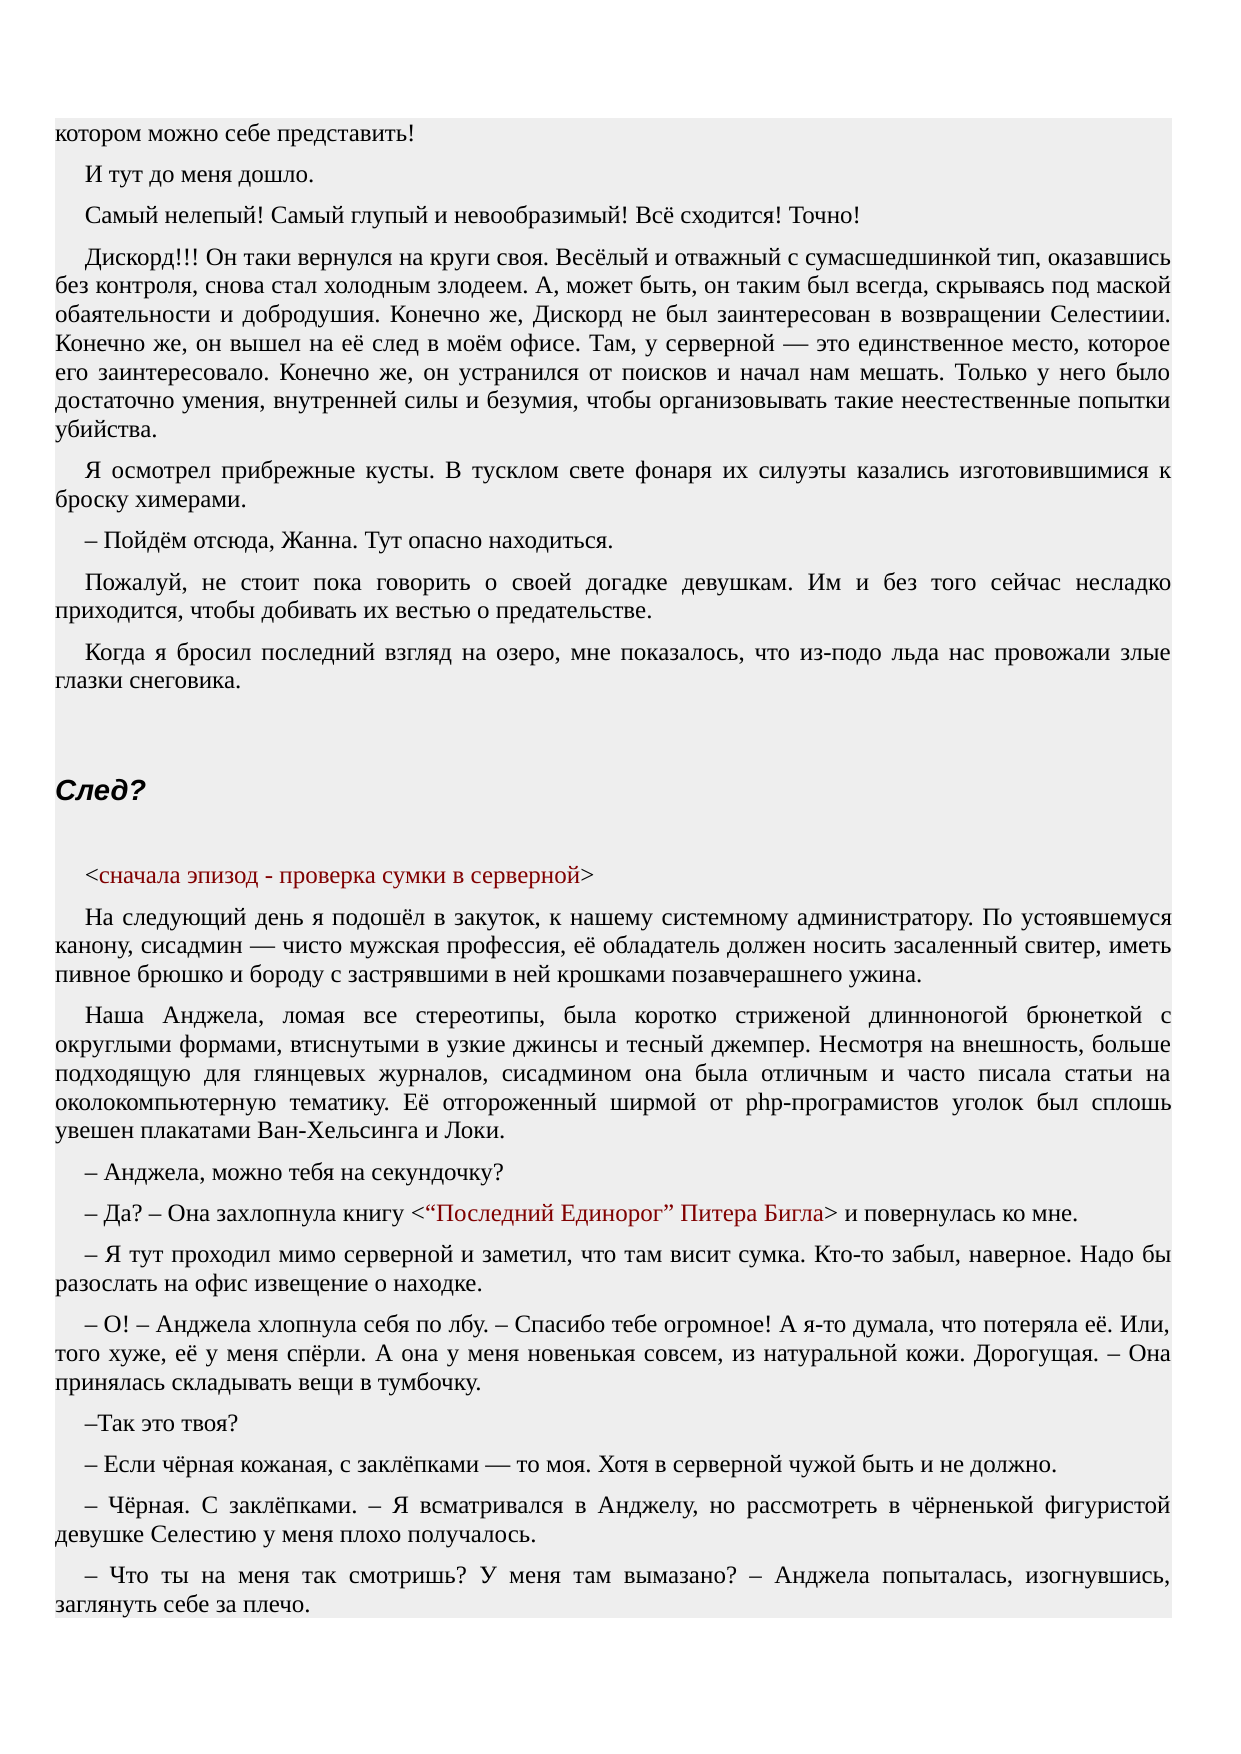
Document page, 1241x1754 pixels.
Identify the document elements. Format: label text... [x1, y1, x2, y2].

subtitle След? [55, 773, 1172, 807]
text И тут до меня дошло. [55, 159, 1172, 188]
text – Пойдём отсюда, Жанна. Тут опасно находиться. [55, 526, 1172, 554]
text котором можно себе представить! [55, 118, 1172, 147]
text – Анджела, можно тебя на секундочку? [55, 1157, 1172, 1185]
text Самый нелепый! Самый глупый и невообразимый! Всё сходится! Точно! [55, 201, 1172, 229]
text Пожалуй, не стоит пока говорить о своей догадке девушкам. Им и без того сейчас несладко приходится, чтобы добивать их вестью о предательстве. [55, 567, 1172, 624]
text – Чёрная. С заклёпками. – Я всматривался в Анджелу, но рассмотреть в чёрненькой фигуристой девушке Селестию у меня плохо получалось. [55, 1490, 1172, 1548]
text Дискорд!!! Он таки вернулся на круги своя. Весёлый и отважный с сумасшедшинкой тип, оказавшись без контроля, снова стал холодным злодеем. А, может быть, он таким был всегда, скрываясь под маской обаятельности и добродушия. Конечно же, Дискорд не был заинтересован в возвращении Селестиии. Конечно же, он вышел на её след в моём офисе. Там, у серверной — это единственное место, которое его заинтересовало. Конечно же, он устранился от поисков и начал нам мешать. Только у него было достаточно умения, внутренней силы и безумия, чтобы организовывать такие неестественные попытки убийства. [55, 242, 1172, 443]
text Я осмотрел прибрежные кусты. В тусклом свете фонаря их силуэты казались изготовившимися к броску химерами. [55, 456, 1172, 513]
text – Что ты на меня так смотришь? У меня там вымазано? – Анджела попыталась, изогнувшись, заглянуть себе за плечо. [55, 1560, 1172, 1618]
text Наша Анджела, ломая все стереотипы, была коротко стриженой длинноногой брюнеткой с округлыми формами, втиснутыми в узкие джинсы и тесный джемпер. Несмотря на внешность, больше подходящую для глянцевых журналов, сисадмином она была отличным и часто писала статьи на околокомпьютерную тематику. Её отгороженный ширмой от php-програмистов уголок был сплошь увешен плакатами Ван-Хельсинга и Локи. [55, 1000, 1172, 1144]
text На следующий день я подошёл в закуток, к нашему системному администратору. По устоявшемуся канону, сисадмин — чисто мужская профессия, её обладатель должен носить засаленный свитер, иметь пивное брюшко и бороду с застрявшими в ней крошками позавчерашнего ужина. [55, 902, 1172, 988]
text <сначала эпизод - проверка сумки в серверной> [55, 860, 1172, 889]
text – О! – Анджела хлопнула себя по лбу. – Спасибо тебе огромное! А я-то думала, что потеряла её. Или, того хуже, её у меня спёрли. А она у меня новенькая совсем, из натуральной кожи. Дорогущая. – Она принялась складывать вещи в тумбочку. [55, 1309, 1172, 1395]
text – Я тут проходил мимо серверной и заметил, что там висит сумка. Кто-то забыл, наверное. Надо бы разослать на офис извещение о находке. [55, 1239, 1172, 1297]
text – Если чёрная кожаная, с заклёпками — то моя. Хотя в серверной чужой быть и не должно. [55, 1449, 1172, 1478]
text –Так это твоя? [55, 1408, 1172, 1437]
text – Да? – Она захлопнула книгу <“Последний Единорог” Питера Бигла> и повернулась ко мне. [55, 1198, 1172, 1227]
text Когда я бросил последний взгляд на озеро, мне показалось, что из-подо льда нас провожали злые глазки снеговика. [55, 637, 1172, 694]
